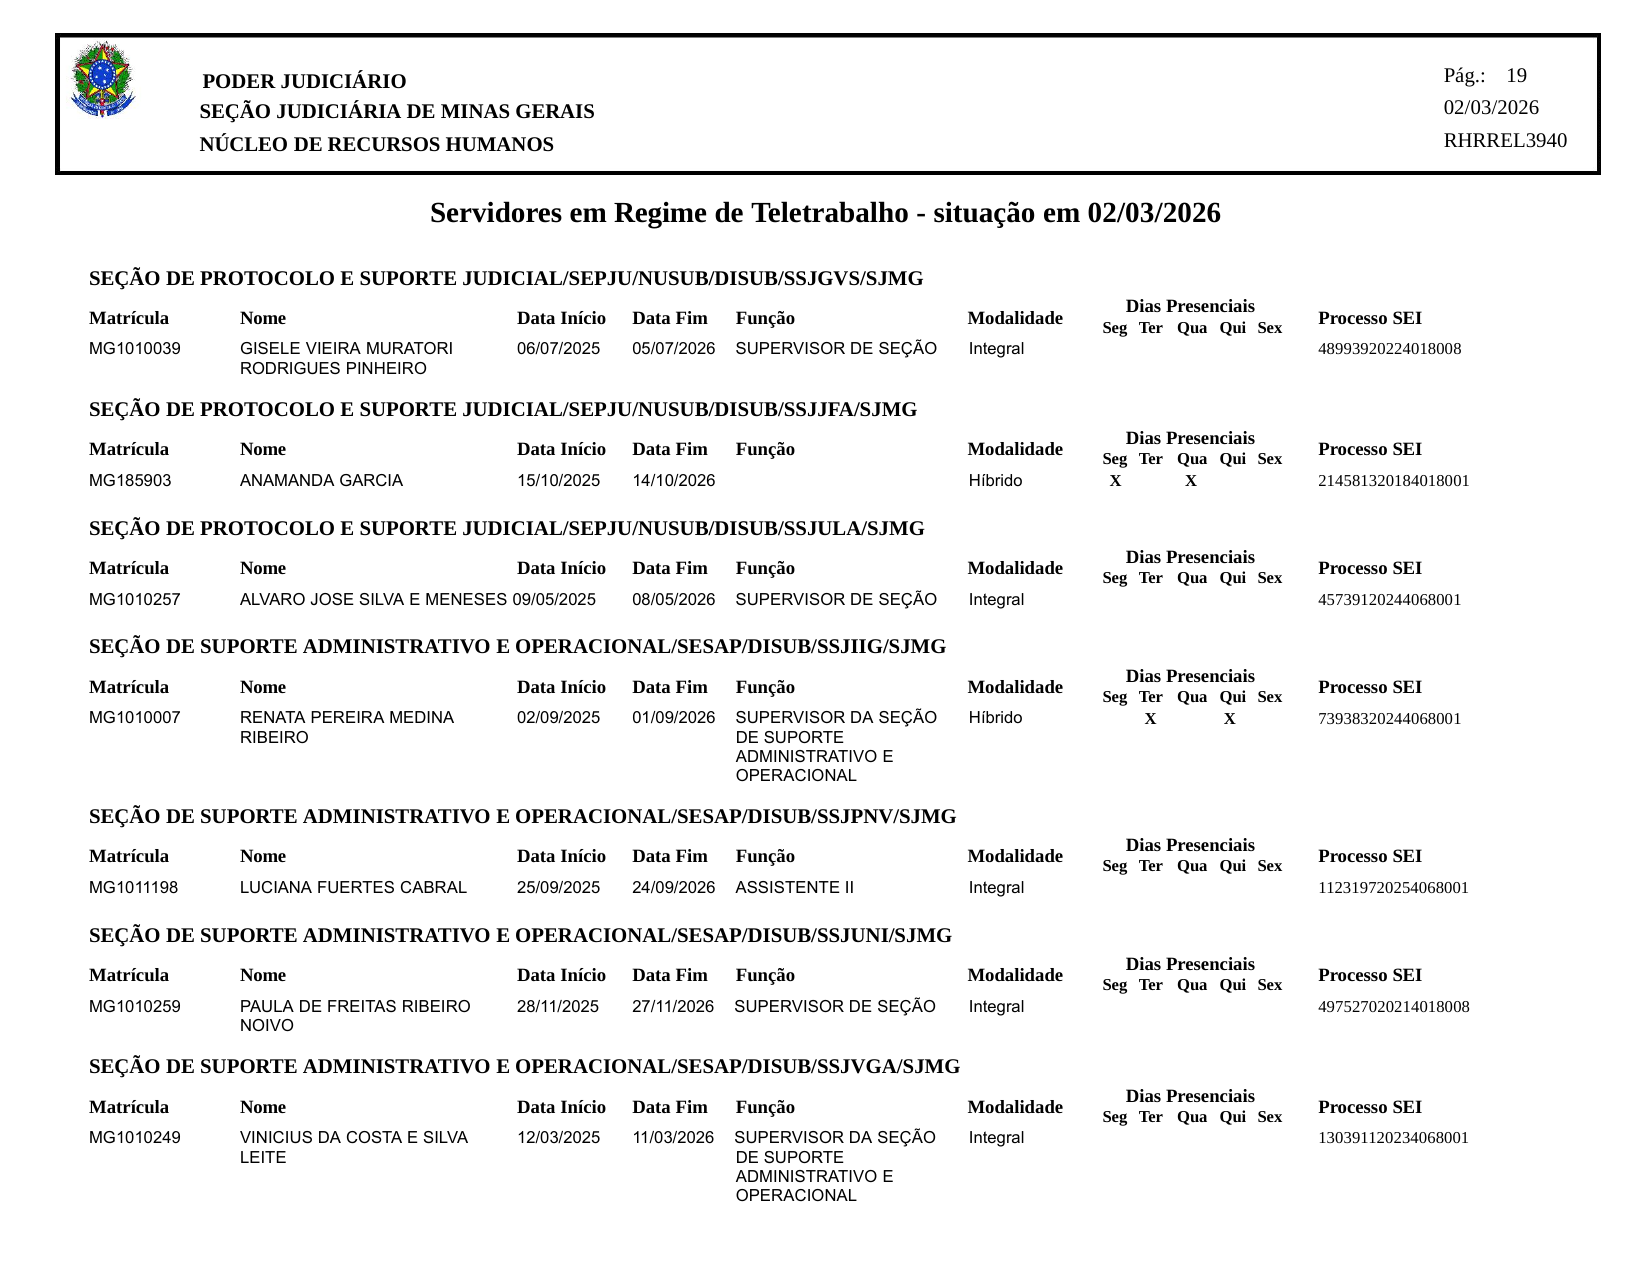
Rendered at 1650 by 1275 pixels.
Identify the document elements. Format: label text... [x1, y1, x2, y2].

text SEÇÃO DE SUPORTE ADMINISTRATIVO E OPERACIONAL/SESAP/DISUB/SSJUNI/SJMG [89, 924, 978, 947]
text 73938320244068001 [1318, 709, 1486, 728]
text Função [736, 846, 804, 867]
text Nome [240, 558, 294, 578]
text X [1224, 709, 1242, 728]
text 14/10/2026 [632, 471, 741, 490]
text Data Fim [632, 439, 719, 459]
picture [56, 34, 1600, 174]
text Híbrido [969, 471, 1047, 490]
text Dias Presenciais [1126, 954, 1274, 975]
text 214581320184018001 [1318, 472, 1494, 490]
text 497527020214018008 [1318, 998, 1494, 1016]
text 02/09/2025 [517, 709, 625, 728]
text Modalidade [967, 846, 1078, 867]
text 48993920224018008 [1318, 340, 1486, 359]
text Matrícula [89, 676, 181, 697]
text MG1010007 [89, 709, 206, 728]
text SEÇÃO DE SUPORTE ADMINISTRATIVO E OPERACIONAL/SESAP/DISUB/SSJIIG/SJMG [89, 636, 972, 658]
text Qua [1177, 976, 1214, 994]
text 01/09/2026 SUPERVISOR DA SEÇÃO [632, 709, 962, 728]
text Servidores em Regime de Teletrabalho - situação em 02/03/2026 [430, 196, 1247, 229]
text DE SUPORTE [736, 1148, 962, 1167]
text 112319720254068001 [1318, 879, 1494, 898]
text Função [736, 439, 804, 459]
text Qui Sex [1219, 976, 1291, 994]
text Nome [240, 965, 294, 986]
text Função [736, 1096, 804, 1117]
text Data Início [517, 965, 619, 986]
text Qui Sex [1219, 318, 1291, 337]
text Matrícula [89, 307, 181, 328]
text PAULA DE FREITAS RIBEIRO [240, 998, 497, 1016]
text Qui Sex [1219, 568, 1291, 587]
text 27/11/2026 SUPERVISOR DE SEÇÃO [632, 998, 962, 1016]
text Dias Presenciais [1126, 428, 1274, 448]
text SEÇÃO DE PROTOCOLO E SUPORTE JUDICIAL/SEPJU/NUSUB/DISUB/SSJJFA/SJMG [89, 398, 944, 421]
text Nome [240, 846, 294, 867]
text Qui Sex [1219, 687, 1291, 706]
text Processo SEI [1318, 439, 1438, 459]
text 08/05/2026 SUPERVISOR DE SEÇÃO [632, 590, 962, 609]
text 12/03/2025 [517, 1129, 625, 1148]
text 45739120244068001 [1318, 591, 1486, 609]
text 11/03/2026 SUPERVISOR DA SEÇÃO [632, 1129, 962, 1148]
text Integral [969, 340, 1049, 359]
text RENATA PEREIRA MEDINA [240, 709, 481, 728]
text Data Início [517, 439, 619, 459]
text Modalidade [967, 1096, 1078, 1117]
text SEÇÃO JUDICIÁRIA DE MINAS GERAIS [199, 100, 619, 123]
text X [1144, 709, 1163, 728]
text Função [736, 558, 804, 578]
text Seg Ter [1102, 1107, 1174, 1126]
text LUCIANA FUERTES CABRAL [240, 879, 492, 897]
text Qui Sex [1219, 857, 1291, 876]
text Modalidade [967, 676, 1078, 697]
text OPERACIONAL [736, 767, 919, 785]
text Seg Ter [1102, 976, 1174, 994]
text GISELE VIEIRA MURATORI [240, 340, 479, 359]
text Processo SEI [1318, 1096, 1438, 1117]
text Seg Ter [1102, 568, 1174, 587]
text OPERACIONAL [736, 1187, 919, 1205]
text Qua [1177, 450, 1214, 468]
text 15/10/2025 [517, 471, 625, 490]
text SEÇÃO DE PROTOCOLO E SUPORTE JUDICIAL/SEPJU/NUSUB/DISUB/SSJULA/SJMG [89, 517, 949, 540]
text Integral [969, 879, 1049, 897]
text 06/07/2025 [517, 340, 625, 359]
text MG1010259 [89, 998, 206, 1016]
text MG185903 [89, 471, 196, 490]
text Data Fim [632, 1096, 719, 1117]
text Seg Ter [1102, 450, 1174, 468]
text Modalidade [967, 307, 1078, 328]
text Pág.: 19 [1443, 64, 1592, 87]
text Data Início [517, 307, 619, 328]
text 25/09/2025 [517, 879, 625, 897]
text Integral [969, 998, 1049, 1016]
text Integral [969, 590, 1049, 609]
text Data Fim [632, 307, 719, 328]
text Dias Presenciais [1126, 835, 1274, 856]
text ALVARO JOSE SILVA E MENESES 09/05/2025 [240, 590, 625, 609]
text NOIVO [240, 1017, 497, 1036]
text NÚCLEO DE RECURSOS HUMANOS [199, 133, 580, 156]
text Dias Presenciais [1126, 665, 1274, 686]
text Processo SEI [1318, 676, 1438, 697]
text SEÇÃO DE SUPORTE ADMINISTRATIVO E OPERACIONAL/SESAP/DISUB/SSJVGA/SJMG [89, 1056, 986, 1078]
text MG1010257 [89, 590, 206, 609]
text Híbrido [969, 709, 1047, 728]
text 0 [1443, 96, 1479, 119]
text Qua [1177, 318, 1214, 337]
text Seg Ter [1102, 687, 1174, 706]
text Nome [240, 1096, 294, 1117]
text Matrícula [89, 558, 181, 578]
text 28/11/2025 [517, 998, 625, 1016]
text Data Fim [632, 965, 719, 986]
text Qua [1177, 1107, 1214, 1126]
text PODER JUDICIÁRIO [202, 70, 431, 93]
text X [1185, 472, 1203, 490]
text Seg Ter [1102, 857, 1174, 876]
text SEÇÃO DE SUPORTE ADMINISTRATIVO E OPERACIONAL/SESAP/DISUB/SSJPNV/SJMG [89, 805, 983, 828]
text MG1010249 [89, 1129, 206, 1148]
text Nome [240, 439, 294, 459]
text Dias Presenciais [1126, 1085, 1274, 1106]
text Qua [1177, 687, 1214, 706]
text 05/07/2026 SUPERVISOR DE SEÇÃO [632, 340, 962, 359]
text Modalidade [967, 558, 1078, 578]
text MG1010039 [89, 340, 206, 359]
text RODRIGUES PINHEIRO [240, 359, 479, 378]
text Dias Presenciais [1126, 547, 1274, 567]
text Função [736, 307, 804, 328]
text Integral [969, 1129, 1049, 1148]
text Qua [1177, 568, 1214, 587]
text Data Início [517, 846, 619, 867]
text Qui Sex [1219, 450, 1291, 468]
text Qui Sex [1219, 1107, 1291, 1126]
text Matrícula [89, 846, 181, 867]
text LEITE [240, 1148, 496, 1167]
text X [1109, 472, 1128, 490]
text Data Fim [632, 846, 719, 867]
text Dias Presenciais [1126, 296, 1274, 317]
text Data Início [517, 558, 619, 578]
text Nome [240, 307, 294, 328]
text Processo SEI [1318, 307, 1438, 328]
text ADMINISTRATIVO E [736, 747, 919, 766]
text Data Fim [632, 558, 719, 578]
text ADMINISTRATIVO E [736, 1167, 919, 1186]
text RIBEIRO [240, 728, 481, 747]
text Função [736, 965, 804, 986]
text Processo SEI [1318, 965, 1438, 986]
text ANAMANDA GARCIA [240, 471, 428, 490]
text MG1011198 [89, 879, 206, 897]
text SEÇÃO DE PROTOCOLO E SUPORTE JUDICIAL/SEPJU/NUSUB/DISUB/SSJGVS/SJMG [89, 267, 948, 289]
text Matrícula [89, 439, 181, 459]
text RHRREL3940 [1443, 129, 1592, 153]
text VINICIUS DA COSTA E SILVA [240, 1129, 496, 1148]
text Processo SEI [1318, 558, 1438, 578]
text 24/09/2026 ASSISTENTE II [632, 879, 879, 897]
text Data Fim [632, 676, 719, 697]
text Modalidade [967, 965, 1078, 986]
text 2/03/2026 [1479, 96, 1592, 119]
text Seg Ter [1102, 318, 1174, 337]
text Qua [1177, 857, 1214, 876]
text Nome [240, 676, 294, 697]
text Data Início [517, 676, 619, 697]
text Data Início [517, 1096, 619, 1117]
text Função [736, 676, 804, 697]
text Modalidade [967, 439, 1078, 459]
text Matrícula [89, 1096, 181, 1117]
text 130391120234068001 [1318, 1129, 1494, 1148]
text Processo SEI [1318, 846, 1438, 867]
text DE SUPORTE [736, 728, 962, 747]
text Matrícula [89, 965, 181, 986]
